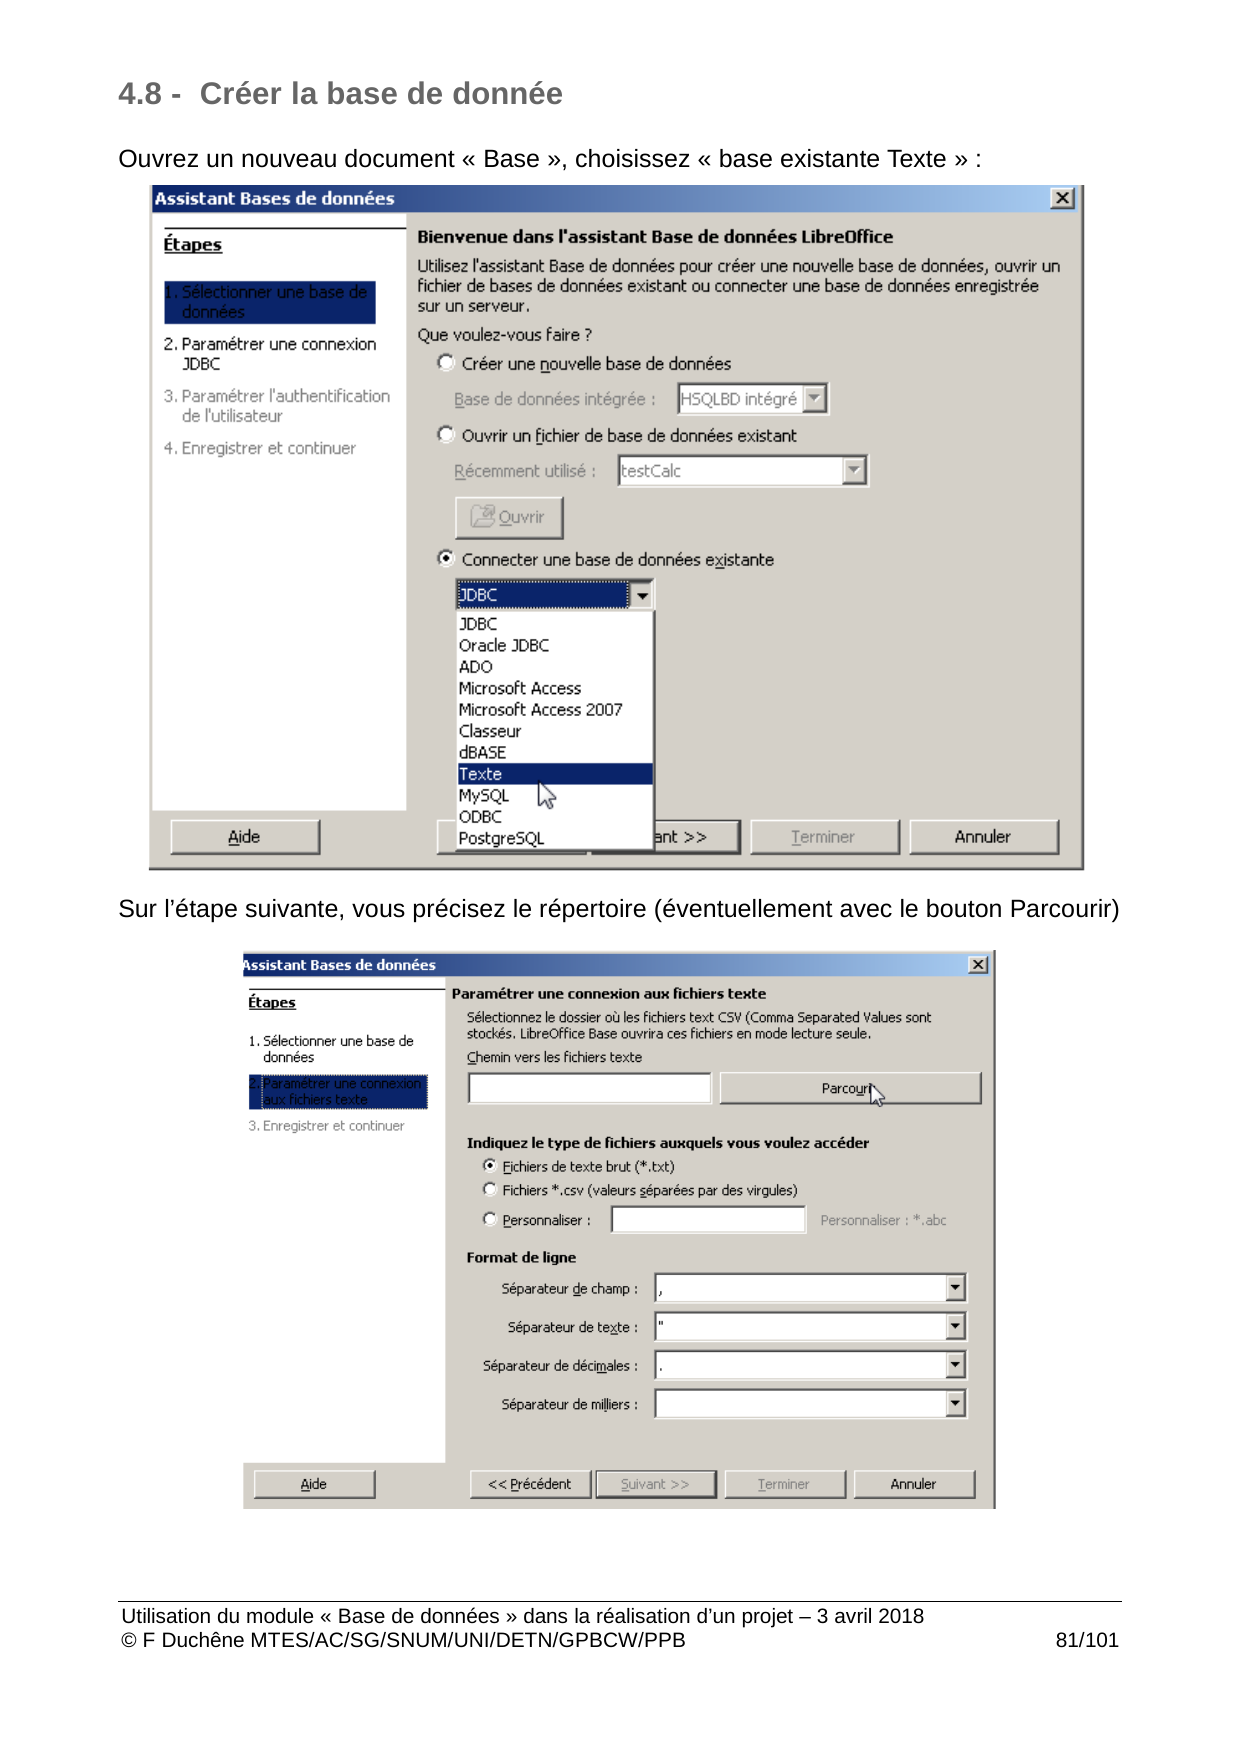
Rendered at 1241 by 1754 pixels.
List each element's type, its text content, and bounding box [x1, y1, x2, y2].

text Sur l’étape suivante, vous précisez le répertoire (éventuellement avec le bouton Parcourir) [118, 895, 1122, 923]
subtitle Créer la base de donnée [118, 75, 1122, 111]
picture [243, 950, 997, 1509]
picture [148, 185, 1092, 895]
text Ouvrez un nouveau document « Base », choisissez « base existante Texte » : [118, 144, 1122, 173]
